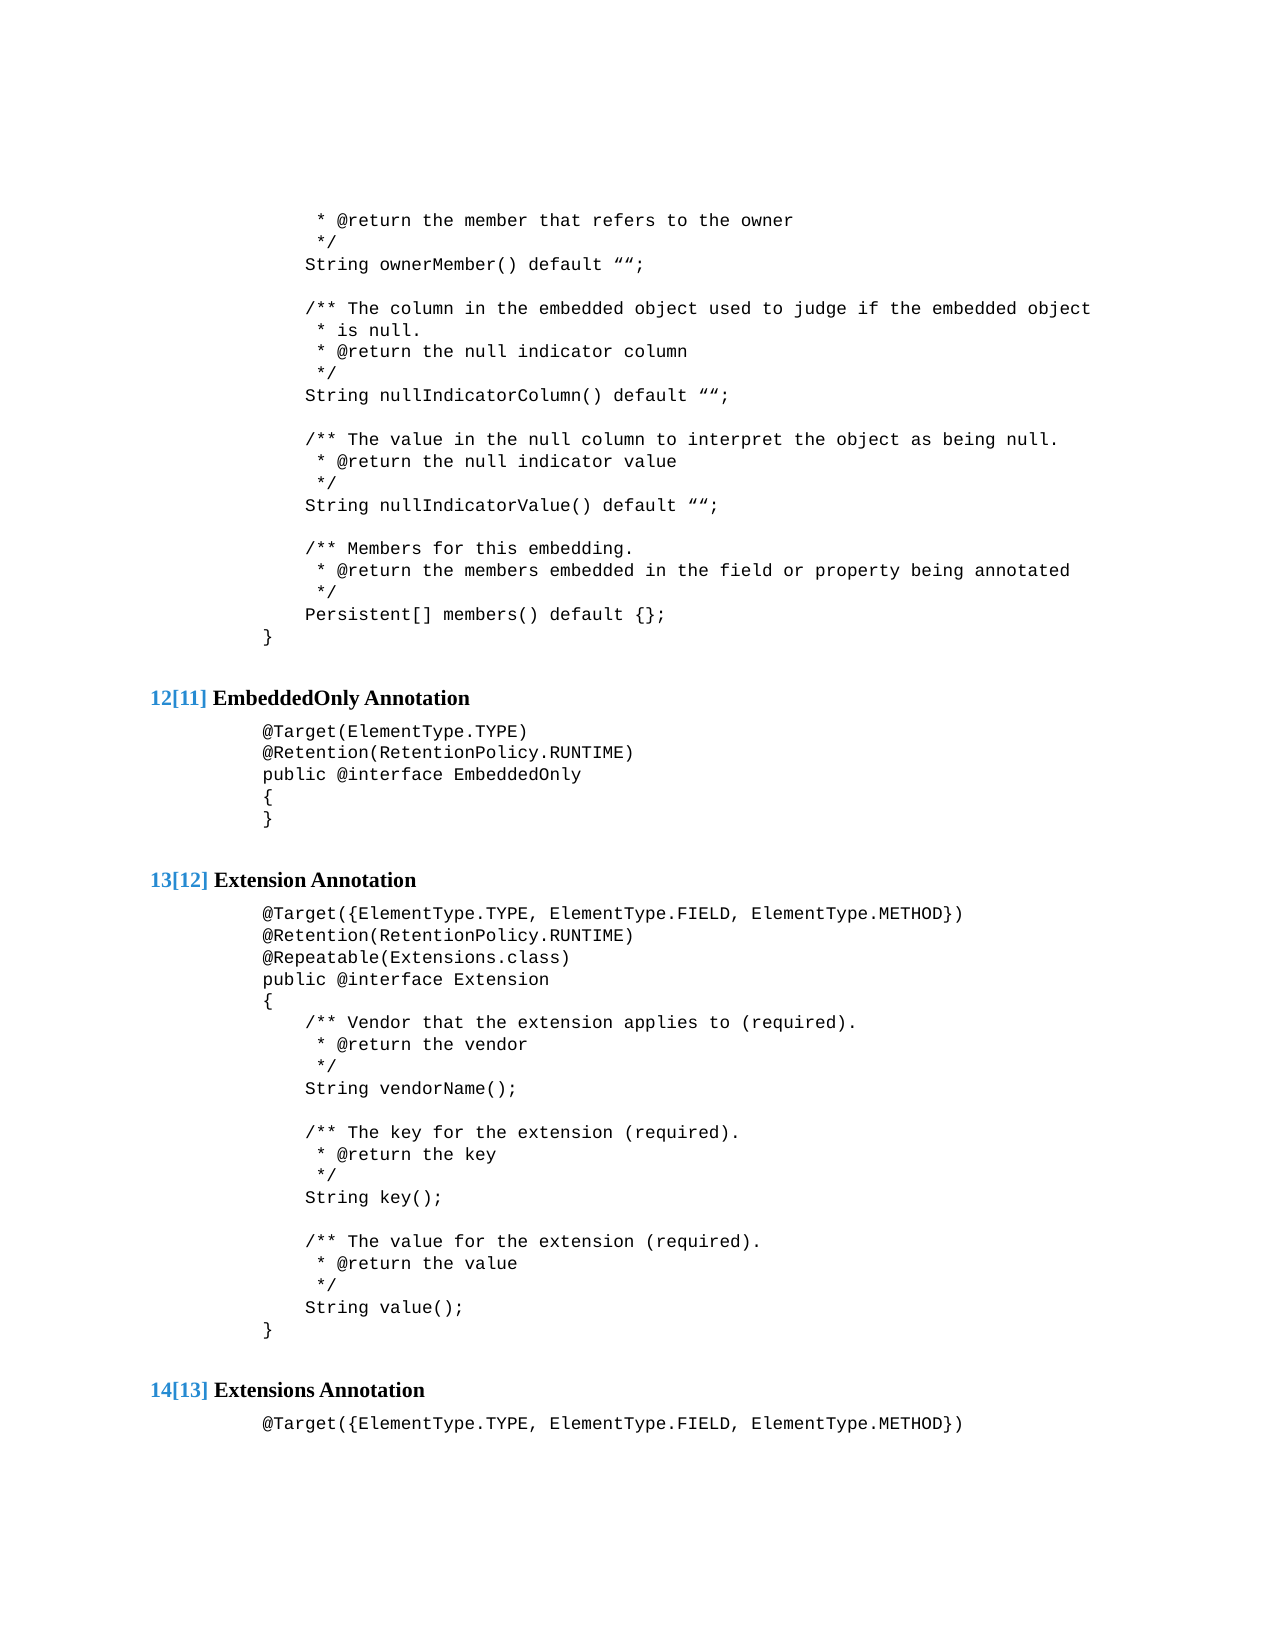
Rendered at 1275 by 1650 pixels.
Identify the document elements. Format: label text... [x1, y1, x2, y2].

text { [262, 990, 1125, 1012]
text * @return the value [262, 1253, 1125, 1274]
text */ [262, 232, 1125, 254]
text * @return the members embedded in the field or property being annotated [262, 560, 1125, 582]
text String nullIndicatorValue() default ““; [262, 494, 1125, 516]
text String vendorName(); [262, 1078, 1125, 1099]
text */ [262, 472, 1125, 494]
text * @return the null indicator value [262, 451, 1125, 472]
text */ [262, 582, 1125, 604]
text */ [262, 1274, 1125, 1296]
text } [262, 626, 1125, 647]
text * @return the member that refers to the owner [262, 210, 1125, 232]
text @Target(ElementType.TYPE) [262, 720, 1125, 742]
text { [262, 786, 1125, 808]
text Persistent[] members() default {}; [262, 604, 1125, 626]
text } [262, 808, 1125, 830]
text @Retention(RetentionPolicy.RUNTIME) [262, 742, 1125, 764]
text * @return the key [262, 1143, 1125, 1165]
text } [262, 1318, 1125, 1340]
text */ [262, 1056, 1125, 1078]
text /** The key for the extension (required). [262, 1121, 1125, 1143]
text /** The value for the extension (required). [262, 1231, 1125, 1253]
text * is null. [262, 319, 1125, 341]
text /** Vendor that the extension applies to (required). [262, 1012, 1125, 1034]
text String ownerMember() default ““; [262, 254, 1125, 276]
text String nullIndicatorColumn() default ““; [262, 385, 1125, 407]
text @Target({ElementType.TYPE, ElementType.FIELD, ElementType.METHOD}) [262, 903, 1125, 924]
subtitle EmbeddedOnly Annotation [150, 684, 1125, 710]
text @Repeatable(Extensions.class) [262, 946, 1125, 968]
subtitle Extension Annotation [150, 866, 1125, 892]
text String value(); [262, 1296, 1125, 1318]
text public @interface EmbeddedOnly [262, 764, 1125, 786]
text * @return the vendor [262, 1034, 1125, 1056]
text */ [262, 1165, 1125, 1187]
text */ [262, 363, 1125, 385]
subtitle Extensions Annotation [150, 1377, 1125, 1403]
text /** The value in the null column to interpret the object as being null. [262, 429, 1125, 451]
text String key(); [262, 1187, 1125, 1209]
text /** Members for this embedding. [262, 538, 1125, 560]
text @Target({ElementType.TYPE, ElementType.FIELD, ElementType.METHOD}) [262, 1413, 1125, 1435]
text @Retention(RetentionPolicy.RUNTIME) [262, 924, 1125, 946]
text /** The column in the embedded object used to judge if the embedded object [262, 297, 1125, 319]
text * @return the null indicator column [262, 341, 1125, 363]
text public @interface Extension [262, 968, 1125, 990]
